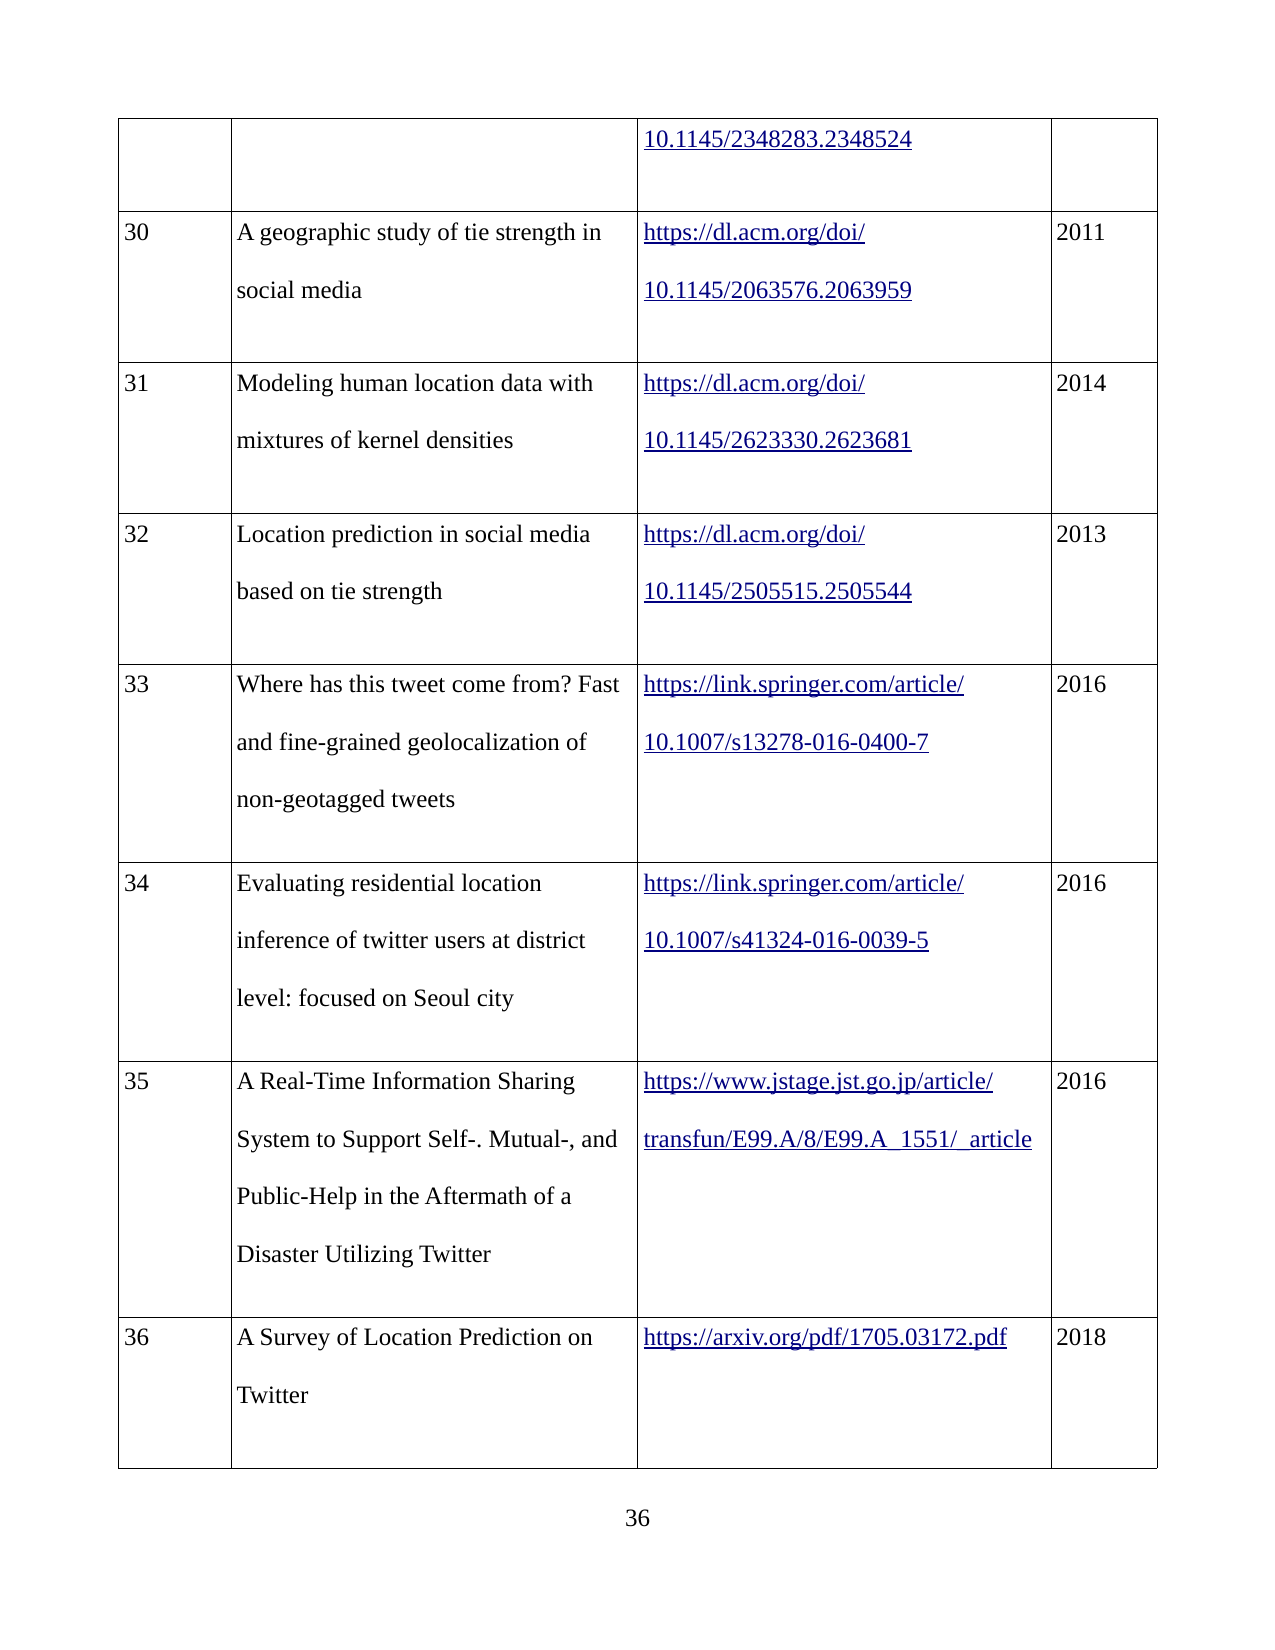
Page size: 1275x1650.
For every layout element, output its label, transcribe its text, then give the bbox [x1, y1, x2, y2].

table_cell 2016 [1052, 1062, 1157, 1317]
table_cell Evaluating residential location inference of twitter users at district level: focused on Seoul city [232, 863, 637, 1061]
table_cell 32 [119, 514, 231, 663]
table_cell 34 [119, 863, 231, 1061]
table_cell 2014 [1052, 363, 1157, 513]
table_cell 2011 [1052, 212, 1157, 362]
table_cell https://link.springer.com/article/10.1007/s41324-016-0039-5 [638, 863, 1051, 1061]
table_cell 35 [119, 1062, 231, 1317]
table_cell 33 [119, 665, 231, 862]
table_cell Location prediction in social media based on tie strength [232, 514, 637, 663]
table_cell [232, 119, 637, 211]
table_cell Modeling human location data with mixtures of kernel densities [232, 363, 637, 513]
table_cell [1052, 119, 1157, 211]
table_cell 2016 [1052, 665, 1157, 862]
table_cell 36 [119, 1318, 231, 1467]
table_cell 10.1145/2348283.2348524 [638, 119, 1051, 211]
table_cell A Survey of Location Prediction on Twitter [232, 1318, 637, 1467]
table_cell 30 [119, 212, 231, 362]
table_cell https://dl.acm.org/doi/10.1145/2505515.2505544 [638, 514, 1051, 663]
table_cell A geographic study of tie strength in social media [232, 212, 637, 362]
table_cell https://dl.acm.org/doi/10.1145/2623330.2623681 [638, 363, 1051, 513]
table_cell 2013 [1052, 514, 1157, 663]
table_cell https://dl.acm.org/doi/10.1145/2063576.2063959 [638, 212, 1051, 362]
table_cell Where has this tweet come from? Fast and fine-grained geolocalization of non-geotagged tweets [232, 665, 637, 862]
table_cell https://arxiv.org/pdf/1705.03172.pdf [638, 1318, 1051, 1467]
table_cell https://link.springer.com/article/10.1007/s13278-016-0400-7 [638, 665, 1051, 862]
table_cell 31 [119, 363, 231, 513]
table_cell [119, 119, 231, 211]
table_cell 2018 [1052, 1318, 1157, 1467]
table_cell https://www.jstage.jst.go.jp/article/transfun/E99.A/8/E99.A_1551/_article [638, 1062, 1051, 1317]
table_cell A Real-Time Information Sharing System to Support Self-. Mutual-, and Public-Help in the Aftermath of a Disaster Utilizing Twitter [232, 1062, 637, 1317]
table_cell 2016 [1052, 863, 1157, 1061]
